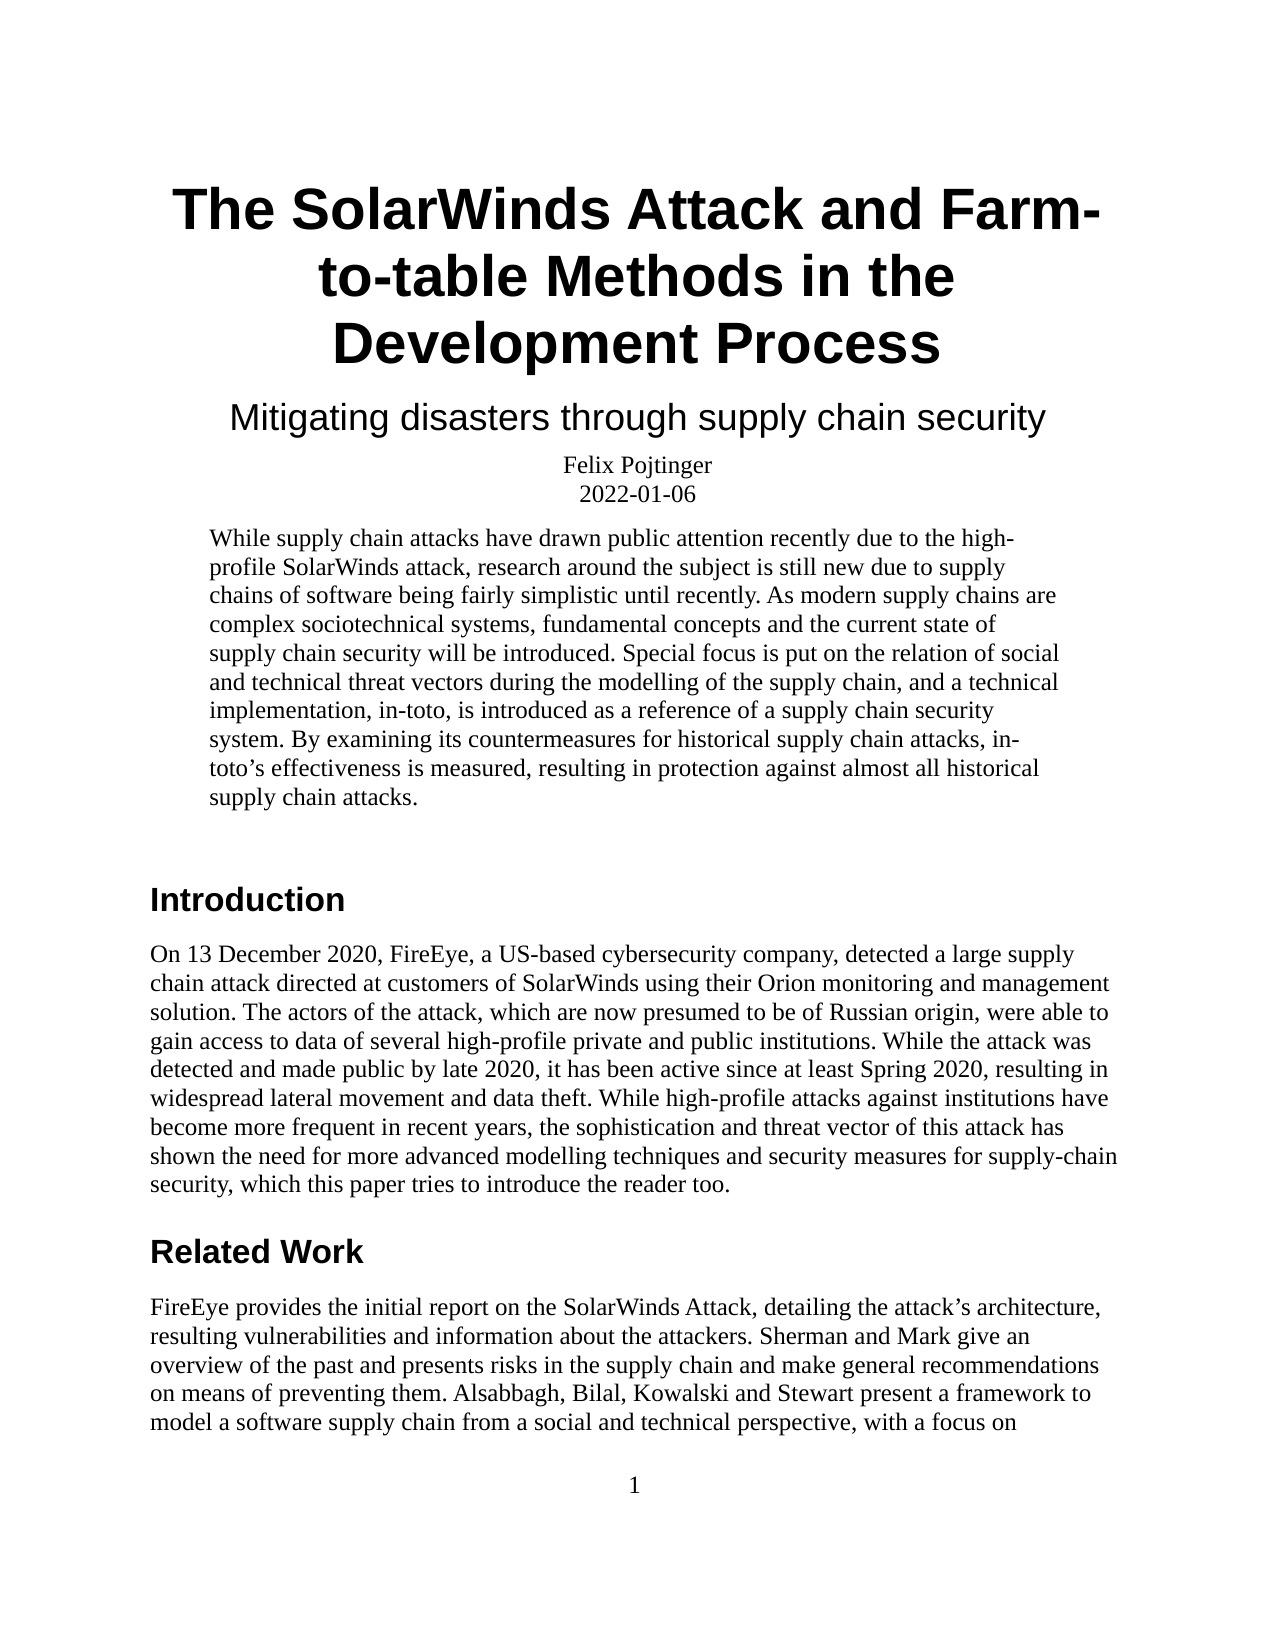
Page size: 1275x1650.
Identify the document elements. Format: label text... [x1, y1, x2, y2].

text FireEye provides the initial report on the SolarWinds Attack, detailing the attack’s architecture, resulting vulnerabilities and information about the attackers. Sherman and Mark give an overview of the past and presents risks in the supply chain and make general recommendations on means of preventing them. Alsabbagh, Bilal, Kowalski and Stewart present a framework to model a software supply chain from a social and technical perspective, with a focus on [150, 1292, 1125, 1436]
subtitle Introduction [150, 879, 1125, 918]
title The SolarWinds Attack and Farm-to-table Methods in the Development Process [150, 175, 1125, 376]
text While supply chain attacks have drawn public attention recently due to the high-profile SolarWinds attack, research around the subject is still new due to supply chains of software being fairly simplistic until recently. As modern supply chains are complex sociotechnical systems, fundamental concepts and the current state of supply chain security will be introduced. Special focus is put on the relation of social and technical threat vectors during the modelling of the supply chain, and a technical implementation, in-toto, is introduced as a reference of a supply chain security system. By examining its countermeasures for historical supply chain attacks, in-toto’s effectiveness is measured, resulting in protection against almost all historical supply chain attacks. [209, 523, 1066, 811]
subtitle Related Work [150, 1232, 1125, 1271]
text On 13 December 2020, FireEye, a US-based cybersecurity company, detected a large supply chain attack directed at customers of SolarWinds using their Orion monitoring and management solution. The actors of the attack, which are now presumed to be of Russian origin, were able to gain access to data of several high-profile private and public institutions. While the attack was detected and made public by late 2020, it has been active since at least Spring 2020, resulting in widespread lateral movement and data theft. While high-profile attacks against institutions have become more frequent in recent years, the sophistication and threat vector of this attack has shown the need for more advanced modelling techniques and security measures for supply-chain security, which this paper tries to introduce the reader too. [150, 939, 1125, 1198]
subtitle Mitigating disasters through supply chain security [150, 395, 1125, 438]
text 2022-01-06 [150, 479, 1125, 508]
text Felix Pojtinger [150, 451, 1125, 479]
